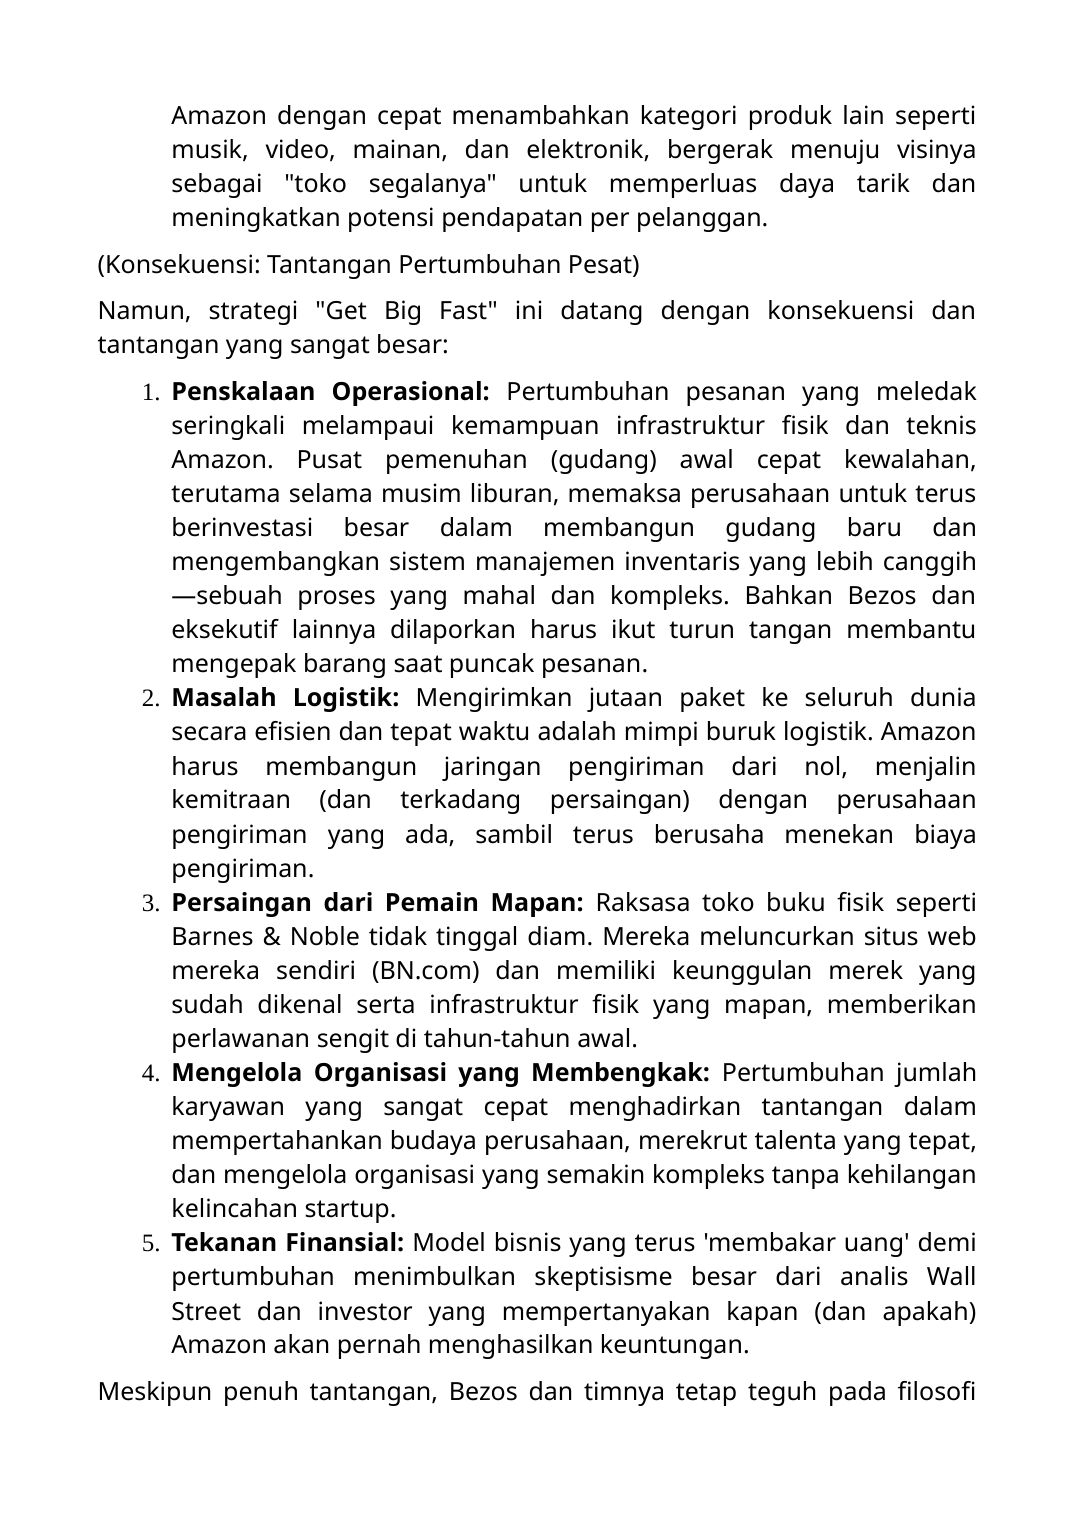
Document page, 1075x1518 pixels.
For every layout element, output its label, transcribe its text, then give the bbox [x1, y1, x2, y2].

text (Konsekuensi: Tantangan Pertumbuhan Pesat) [97, 246, 977, 280]
list Penskalaan Operasional: Pertumbuhan pesanan yang meledak seringkali melampaui kemampuan infrastruktur fisik dan teknis Amazon. Pusat pemenuhan (gudang) awal cepat kewalahan, terutama selama musim liburan, memaksa perusahaan untuk terus berinvestasi besar dalam membangun gudang baru dan mengembangkan sistem manajemen inventaris yang lebih canggih—sebuah proses yang mahal dan kompleks. Bahkan Bezos dan eksekutif lainnya dilaporkan harus ikut turun tangan membantu mengepak barang saat puncak pesanan. [142, 373, 977, 680]
text Namun, strategi "Get Big Fast" ini datang dengan konsekuensi dan tantangan yang sangat besar: [97, 293, 977, 361]
list Mengelola Organisasi yang Membengkak: Pertumbuhan jumlah karyawan yang sangat cepat menghadirkan tantangan dalam mempertahankan budaya perusahaan, merekrut talenta yang tepat, dan mengelola organisasi yang semakin kompleks tanpa kehilangan kelincahan startup. [142, 1055, 977, 1225]
list Persaingan dari Pemain Mapan: Raksasa toko buku fisik seperti Barnes & Noble tidak tinggal diam. Mereka meluncurkan situs web mereka sendiri (BN.com) dan memiliki keunggulan merek yang sudah dikenal serta infrastruktur fisik yang mapan, memberikan perlawanan sengit di tahun-tahun awal. [142, 884, 977, 1055]
text Meskipun penuh tantangan, Bezos dan timnya tetap teguh pada filosofi [97, 1374, 977, 1408]
list Amazon dengan cepat menambahkan kategori produk lain seperti musik, video, mainan, dan elektronik, bergerak menuju visinya sebagai "toko segalanya" untuk memperluas daya tarik dan meningkatkan potensi pendapatan per pelanggan. [142, 97, 977, 234]
list Tekanan Finansial: Model bisnis yang terus 'membakar uang' demi pertumbuhan menimbulkan skeptisisme besar dari analis Wall Street dan investor yang mempertanyakan kapan (dan apakah) Amazon akan pernah menghasilkan keuntungan. [142, 1225, 977, 1361]
list Masalah Logistik: Mengirimkan jutaan paket ke seluruh dunia secara efisien dan tepat waktu adalah mimpi buruk logistik. Amazon harus membangun jaringan pengiriman dari nol, menjalin kemitraan (dan terkadang persaingan) dengan perusahaan pengiriman yang ada, sambil terus berusaha menekan biaya pengiriman. [142, 680, 977, 884]
